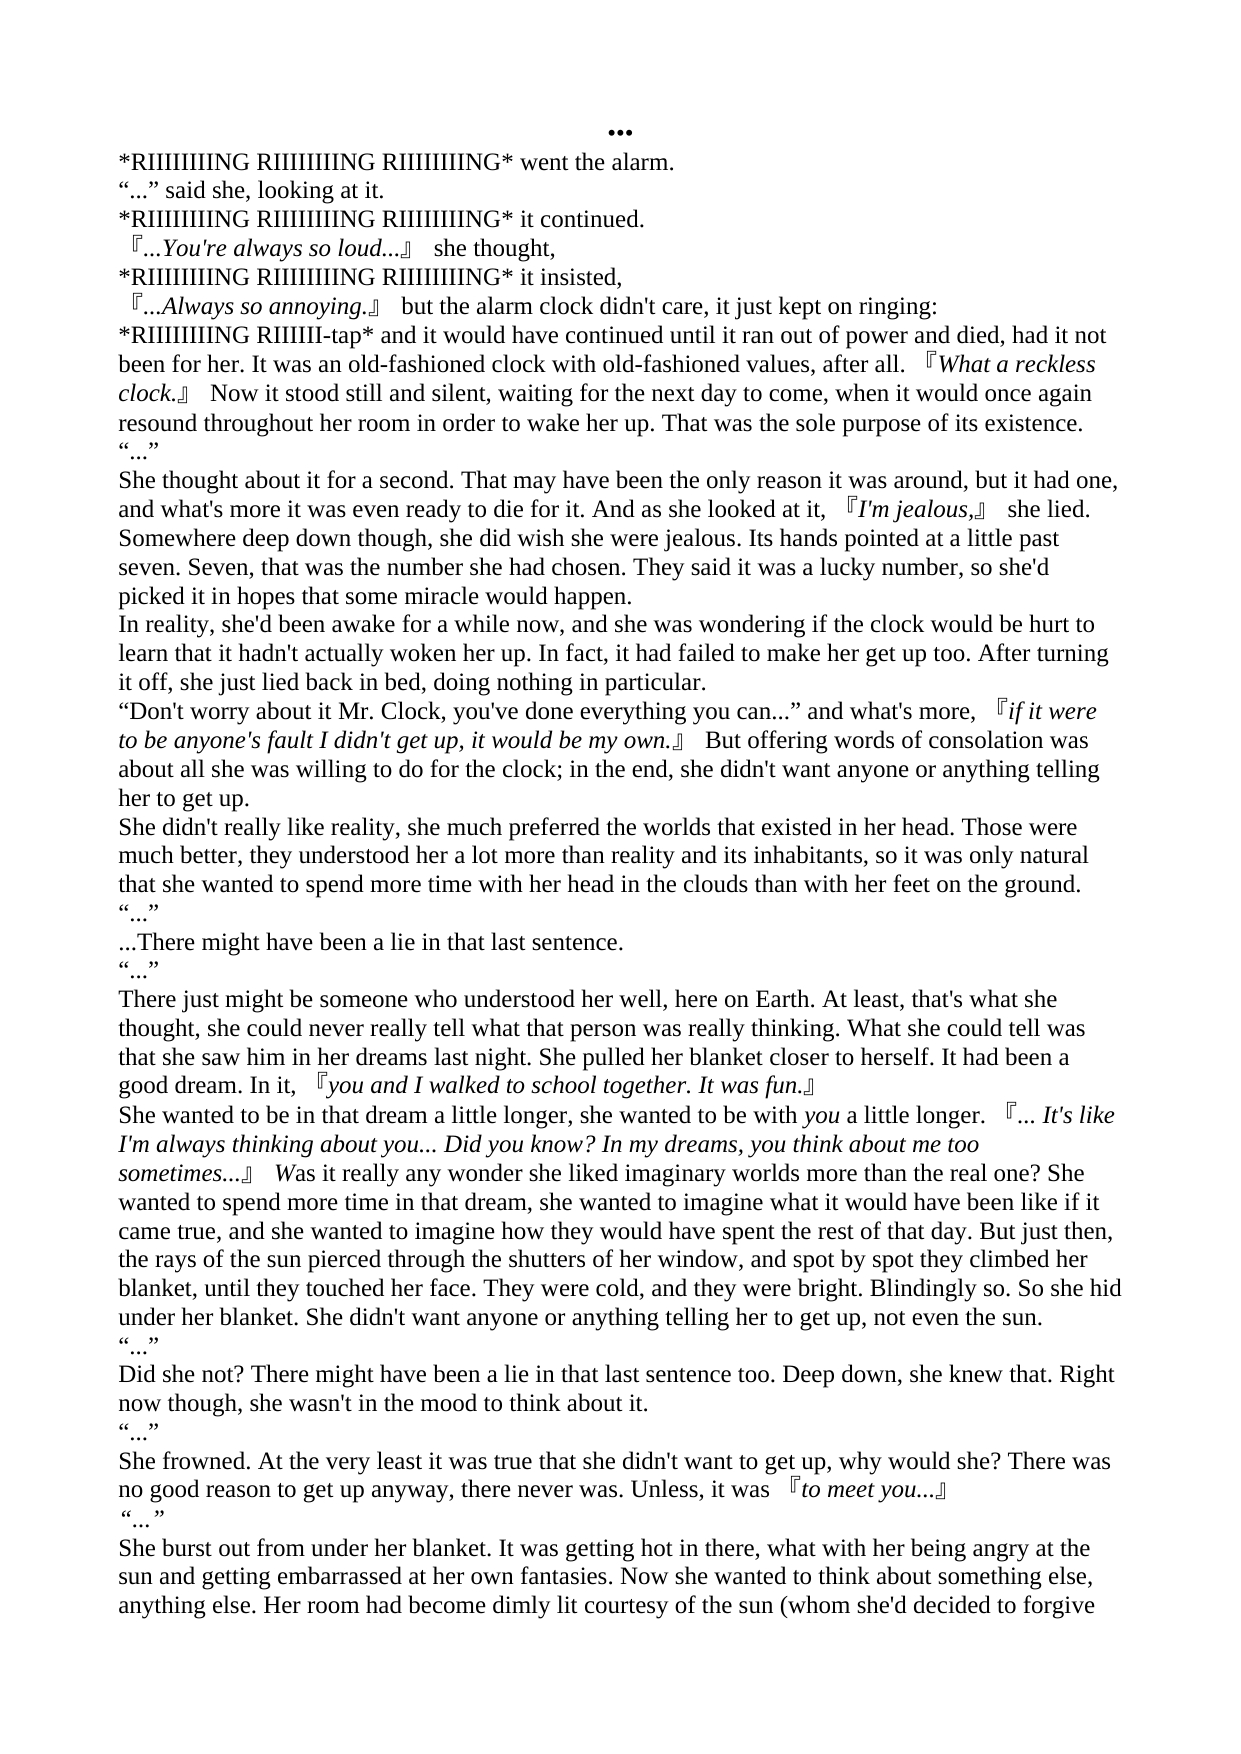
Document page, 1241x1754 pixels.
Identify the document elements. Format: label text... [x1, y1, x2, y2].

text She frowned. At the very least it was true that she didn't want to get up, why would she? There was no good reason to get up anyway, there never was. Unless, it was 『to meet you...』 [118, 1446, 1122, 1504]
text 『...You're always so loud...』 she thought, [118, 233, 1122, 262]
text ••• [118, 118, 1122, 147]
text *RIIIIIIIING RIIIIIIIING RIIIIIIIING* went the alarm. [118, 147, 1122, 176]
text “...” [118, 1504, 1122, 1533]
text In reality, she'd been awake for a while now, and she was wondering if the clock would be hurt to learn that it hadn't actually woken her up. In fact, it had failed to make her get up too. After turning it off, she just lied back in bed, doing nothing in particular. [118, 609, 1122, 696]
text “...” [118, 1417, 1122, 1446]
text She thought about it for a second. That may have been the only reason it was around, but it had one, and what's more it was even ready to die for it. And as she looked at it, 『I'm jealous,』 she lied. Somewhere deep down though, she did wish she were jealous. Its hands pointed at a little past seven. Seven, that was the number she had chosen. They said it was a lucky number, so she'd picked it in hopes that some miracle would happen. [118, 465, 1122, 609]
text She didn't really like reality, she much preferred the worlds that existed in her head. Those were much better, they understood her a lot more than reality and its inhabitants, so it was only natural that she wanted to spend more time with her head in the clouds than with her feet on the ground. [118, 812, 1122, 898]
text Did she not? There might have been a lie in that last sentence too. Deep down, she knew that. Right now though, she wasn't in the mood to think about it. [118, 1359, 1122, 1417]
text *RIIIIIIIING RIIIIII-tap* and it would have continued until it ran out of power and died, had it not been for her. It was an old-fashioned clock with old-fashioned values, after all. 『What a reckless clock.』 Now it stood still and silent, waiting for the next day to come, when it would once again resound throughout her room in order to wake her up. That was the sole purpose of its existence. [118, 320, 1122, 436]
text *RIIIIIIIING RIIIIIIIING RIIIIIIIING* it insisted, [118, 262, 1122, 291]
text “Don't worry about it Mr. Clock, you've done everything you can...” and what's more, 『if it were to be anyone's fault I didn't get up, it would be my own.』 But offering words of consolation was about all she was willing to do for the clock; in the end, she didn't want anyone or anything telling her to get up. [118, 696, 1122, 812]
text She wanted to be in that dream a little longer, she wanted to be with you a little longer. 『... It's like I'm always thinking about you... Did you know? In my dreams, you think about me too sometimes...』 Was it really any wonder she liked imaginary worlds more than the real one? She wanted to spend more time in that dream, she wanted to imagine what it would have been like if it came true, and she wanted to imagine how they would have spent the rest of that day. But just then, the rays of the sun pierced through the shutters of her window, and spot by spot they climbed her blanket, until they touched her face. They were cold, and they were bright. Blindingly so. So she hid under her blanket. She didn't want anyone or anything telling her to get up, not even the sun. [118, 1100, 1122, 1331]
text “...” [118, 898, 1122, 927]
text “...” [118, 956, 1122, 984]
text She burst out from under her blanket. It was getting hot in there, what with her being angry at the sun and getting embarrassed at her own fantasies. Now she wanted to think about something else, anything else. Her room had become dimly lit courtesy of the sun (whom she'd decided to forgive [118, 1533, 1122, 1619]
text “...” said she, looking at it. [118, 176, 1122, 204]
text There just might be someone who understood her well, here on Earth. At least, that's what she thought, she could never really tell what that person was really thinking. What she could tell was that she saw him in her dreams last night. She pulled her blanket closer to herself. It had been a good dream. In it, 『you and I walked to school together. It was fun.』 [118, 984, 1122, 1100]
text “...” [118, 436, 1122, 465]
text “...” [118, 1331, 1122, 1359]
text 『...Always so annoying.』 but the alarm clock didn't care, it just kept on ringing: [118, 291, 1122, 320]
text ...There might have been a lie in that last sentence. [118, 927, 1122, 956]
text *RIIIIIIIING RIIIIIIIING RIIIIIIIING* it continued. [118, 204, 1122, 233]
